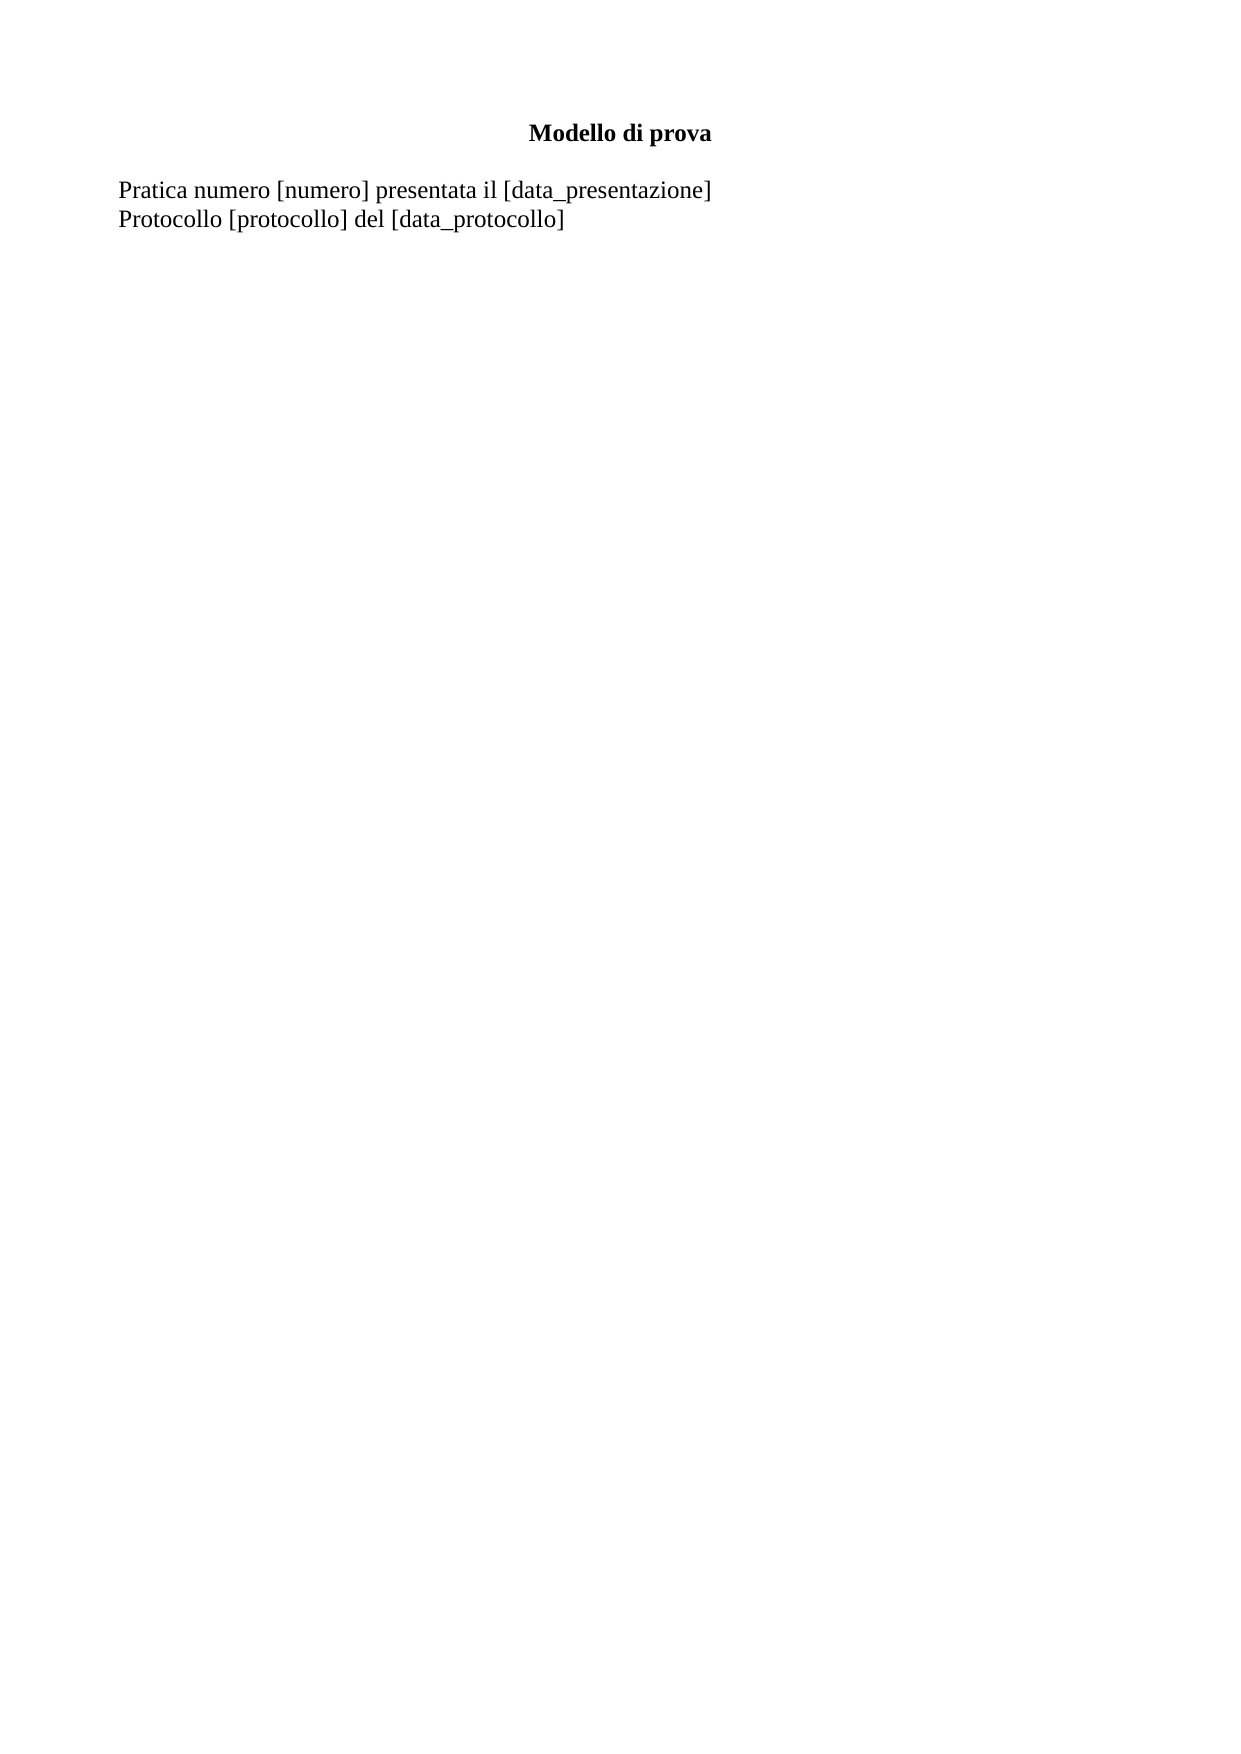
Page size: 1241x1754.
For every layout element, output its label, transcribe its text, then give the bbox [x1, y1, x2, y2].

text Modello di prova [118, 118, 1122, 147]
text Pratica numero [numero] presentata il [data_presentazione] [118, 176, 1122, 204]
text Protocollo [protocollo] del [data_protocollo] [118, 204, 1122, 233]
